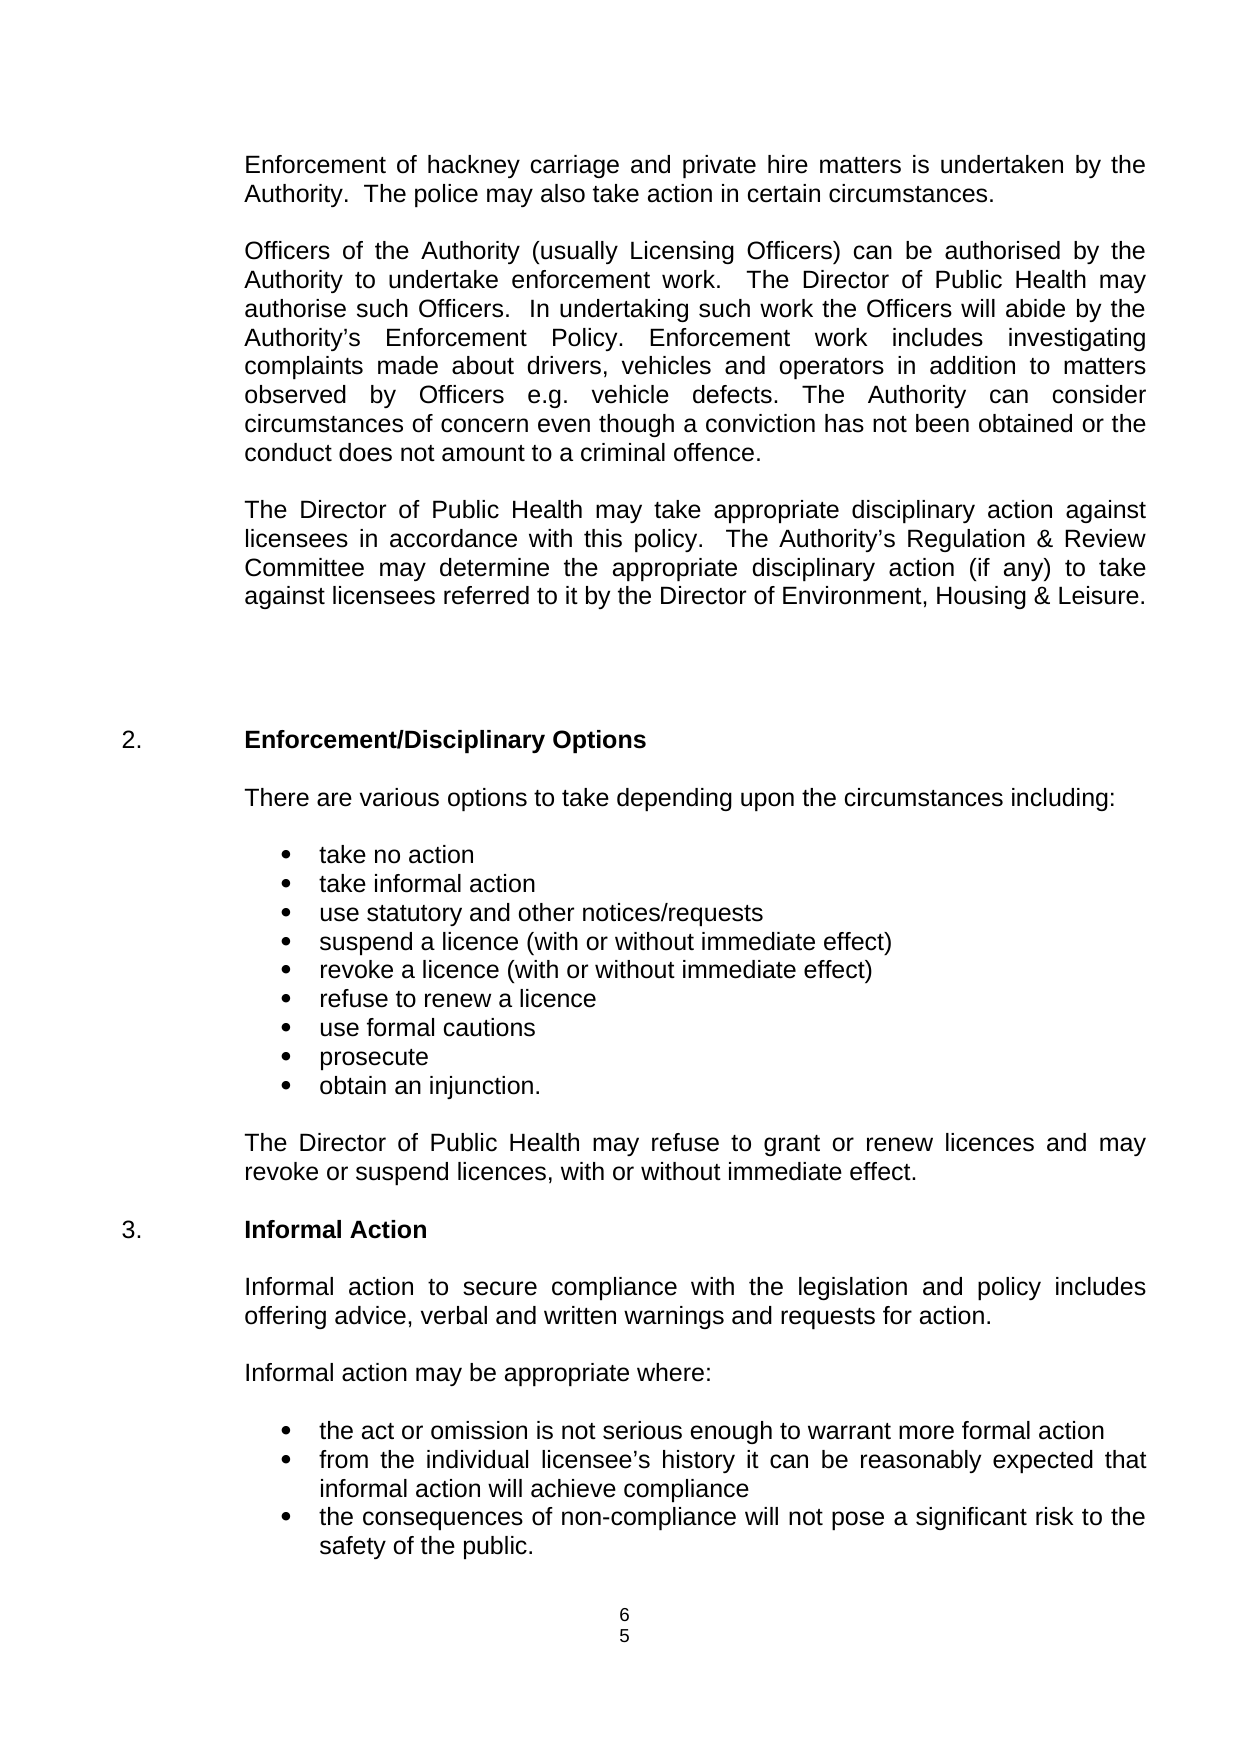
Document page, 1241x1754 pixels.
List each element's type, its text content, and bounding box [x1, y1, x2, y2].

table_cell [233, 754, 1159, 782]
table_cell [110, 754, 233, 782]
table_cell The Director of Public Health may take appropriate disciplinary action against licensees in accordance with this policy. The Authority’s Regulation & Review Committee may determine the appropriate disciplinary action (if any) to take against licensees referred to it by the Director of Environment, Housing & Leisure. [233, 495, 1159, 725]
table_cell Informal action to secure compliance with the legislation and policy includes offering advice, verbal and written warnings and requests for action. [233, 1272, 1159, 1330]
table_cell [110, 1387, 233, 1416]
table_cell prosecute [233, 1042, 1159, 1071]
table_cell [1159, 1071, 1241, 1100]
table_cell [1159, 1445, 1241, 1502]
table_cell [1159, 1100, 1241, 1128]
table_cell [110, 1560, 233, 1589]
table_cell Officers of the Authority (usually Licensing Officers) can be authorised by the Authority to undertake enforcement work. The Director of Public Health may authorise such Officers. In undertaking such work the Officers will abide by the Authority’s Enforcement Policy. Enforcement work includes investigating complaints made about drivers, vehicles and operators in addition to matters observed by Officers e.g. vehicle defects. The Authority can consider circumstances of concern even though a conviction has not been obtained or the conduct does not amount to a criminal offence. [233, 236, 1159, 466]
table_cell 2. [110, 725, 233, 754]
table_cell [110, 898, 233, 927]
table_cell take informal action [233, 869, 1159, 898]
table_cell [1159, 1387, 1241, 1416]
table_cell [1159, 208, 1241, 236]
table_cell [110, 927, 233, 955]
table_cell [1159, 1272, 1241, 1330]
table_cell [1159, 495, 1241, 725]
table_cell [110, 1272, 233, 1330]
table_cell suspend a licence (with or without immediate effect) [233, 927, 1159, 955]
table_cell [110, 495, 233, 725]
table_cell [110, 466, 233, 495]
table_cell refuse to renew a licence [233, 984, 1159, 1013]
table_cell [1159, 1129, 1241, 1186]
table_cell [233, 1100, 1159, 1128]
table_cell Enforcement of hackney carriage and private hire matters is undertaken by the Authority. The police may also take action in certain circumstances. [233, 150, 1159, 207]
table_cell [1159, 898, 1241, 927]
table_cell [1159, 466, 1241, 495]
table_cell [110, 1013, 233, 1042]
table_cell from the individual licensee’s history it can be reasonably expected that informal action will achieve compliance [233, 1445, 1159, 1502]
table_cell [110, 1042, 233, 1071]
table_cell Enforcement/Disciplinary Options [233, 725, 1159, 754]
table_cell [1159, 927, 1241, 955]
table_cell the act or omission is not serious enough to warrant more formal action [233, 1416, 1159, 1445]
table_cell [110, 1129, 233, 1186]
table_cell [1159, 1359, 1241, 1387]
table_cell The Director of Public Health may refuse to grant or renew licences and may revoke or suspend licences, with or without immediate effect. [233, 1129, 1159, 1186]
table_cell Informal Action [233, 1215, 1159, 1243]
table_cell [110, 783, 233, 811]
table_cell [110, 1445, 233, 1502]
table_cell [110, 1503, 233, 1560]
table_cell 3. [110, 1215, 233, 1243]
table_cell There are various options to take depending upon the circumstances including: [233, 783, 1159, 811]
table_cell [110, 236, 233, 466]
table_cell [1159, 1503, 1241, 1560]
table_cell [233, 208, 1159, 236]
table_cell [1159, 840, 1241, 869]
table_cell [110, 1100, 233, 1128]
table_cell [233, 466, 1159, 495]
table_cell [1159, 783, 1241, 811]
table_cell [110, 840, 233, 869]
table_cell [1159, 754, 1241, 782]
table_cell [110, 1186, 233, 1215]
table_cell [1159, 150, 1241, 207]
table_cell [1159, 869, 1241, 898]
table_cell [1159, 1186, 1241, 1215]
table_cell [1159, 1042, 1241, 1071]
table_cell [110, 811, 233, 840]
table_cell revoke a licence (with or without immediate effect) [233, 955, 1159, 984]
table_cell [110, 955, 233, 984]
table_cell [110, 984, 233, 1013]
table_cell [110, 1359, 233, 1387]
table_cell [110, 869, 233, 898]
table_cell [110, 1071, 233, 1100]
table_cell [1159, 1215, 1241, 1243]
table_cell [233, 1560, 1159, 1589]
table_cell [110, 1330, 233, 1358]
table_cell [1159, 984, 1241, 1013]
table_cell [1159, 1013, 1241, 1042]
table_cell [233, 1387, 1159, 1416]
table_cell use formal cautions [233, 1013, 1159, 1042]
table_cell [1159, 955, 1241, 984]
table_cell obtain an injunction. [233, 1071, 1159, 1100]
table_cell [233, 1330, 1159, 1358]
table_cell the consequences of non-compliance will not pose a significant risk to the safety of the public. [233, 1503, 1159, 1560]
table_cell [1159, 1244, 1241, 1272]
table_cell [1159, 1330, 1241, 1358]
table_cell [1159, 725, 1241, 754]
table_cell Informal action may be appropriate where: [233, 1359, 1159, 1387]
table_cell [1159, 1416, 1241, 1445]
table_cell [1159, 1560, 1241, 1589]
table_cell [233, 811, 1159, 840]
table_cell [110, 208, 233, 236]
table_cell [110, 150, 233, 207]
table_cell take no action [233, 840, 1159, 869]
table_cell [110, 1244, 233, 1272]
table_cell use statutory and other notices/requests [233, 898, 1159, 927]
table_cell [1159, 811, 1241, 840]
table_cell [233, 1186, 1159, 1215]
table_cell [110, 1416, 233, 1445]
table_cell [233, 1244, 1159, 1272]
table_cell [1159, 236, 1241, 466]
